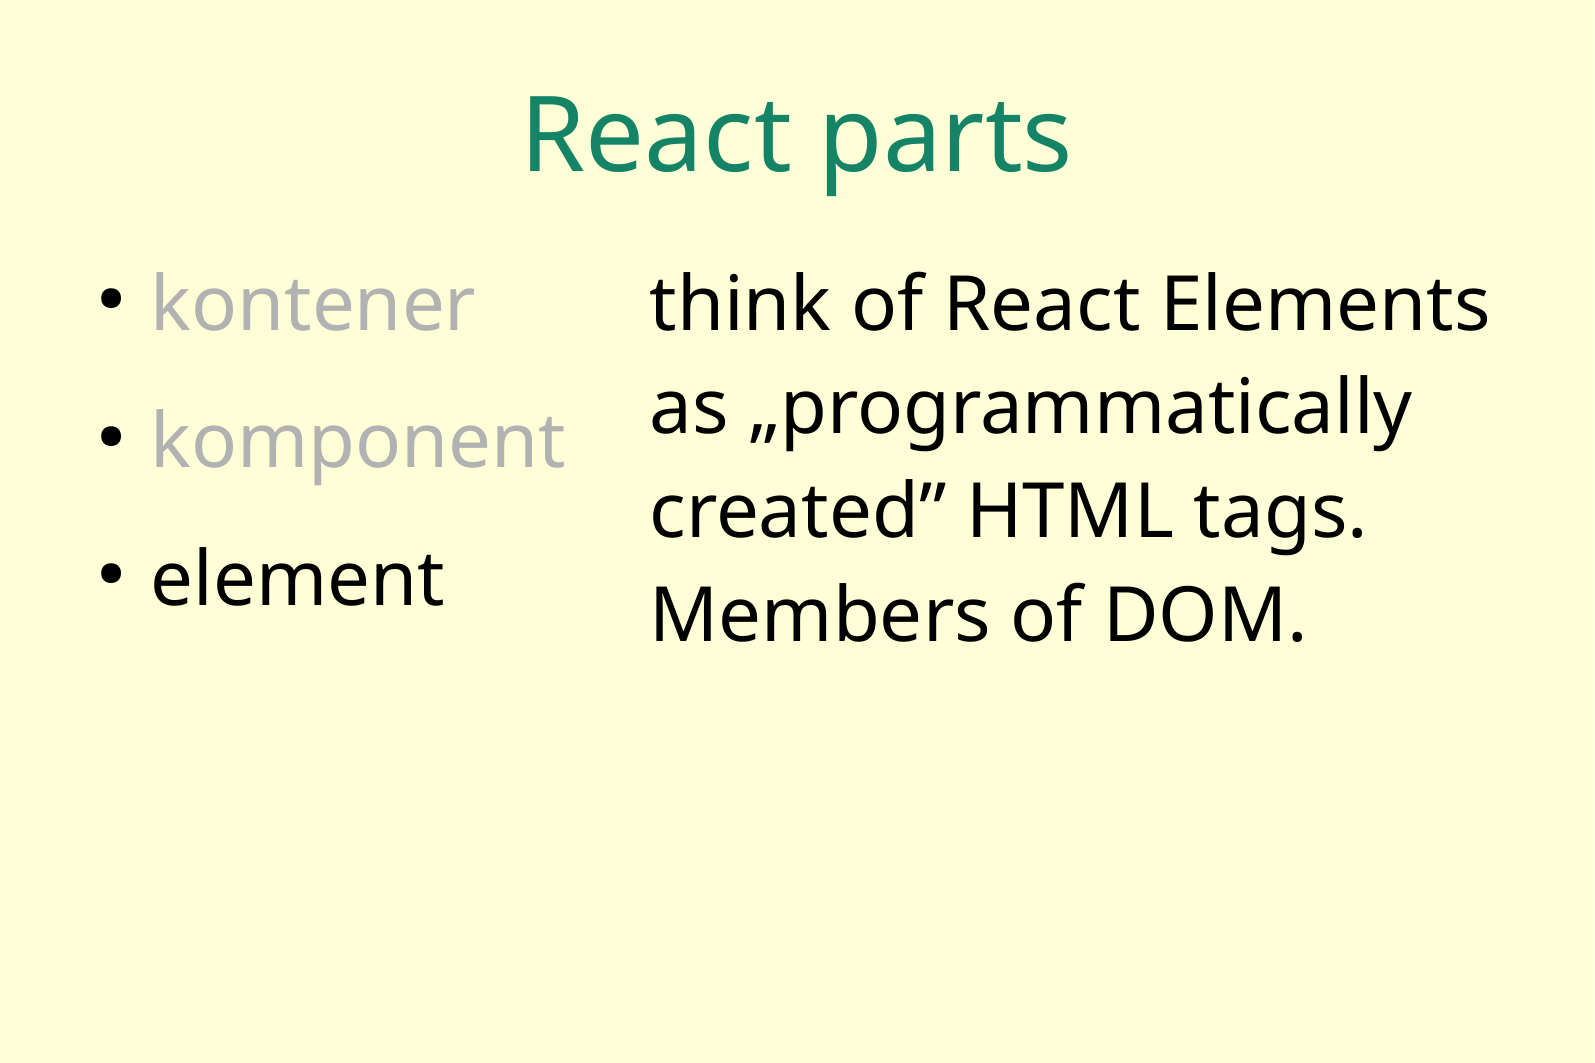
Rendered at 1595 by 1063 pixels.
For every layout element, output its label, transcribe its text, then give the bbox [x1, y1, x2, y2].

list think of React Elements as „programmatically created” HTML tags. Members of DOM. [578, 248, 1516, 866]
list kontener komponent element [79, 248, 578, 866]
title React parts [79, 42, 1515, 220]
